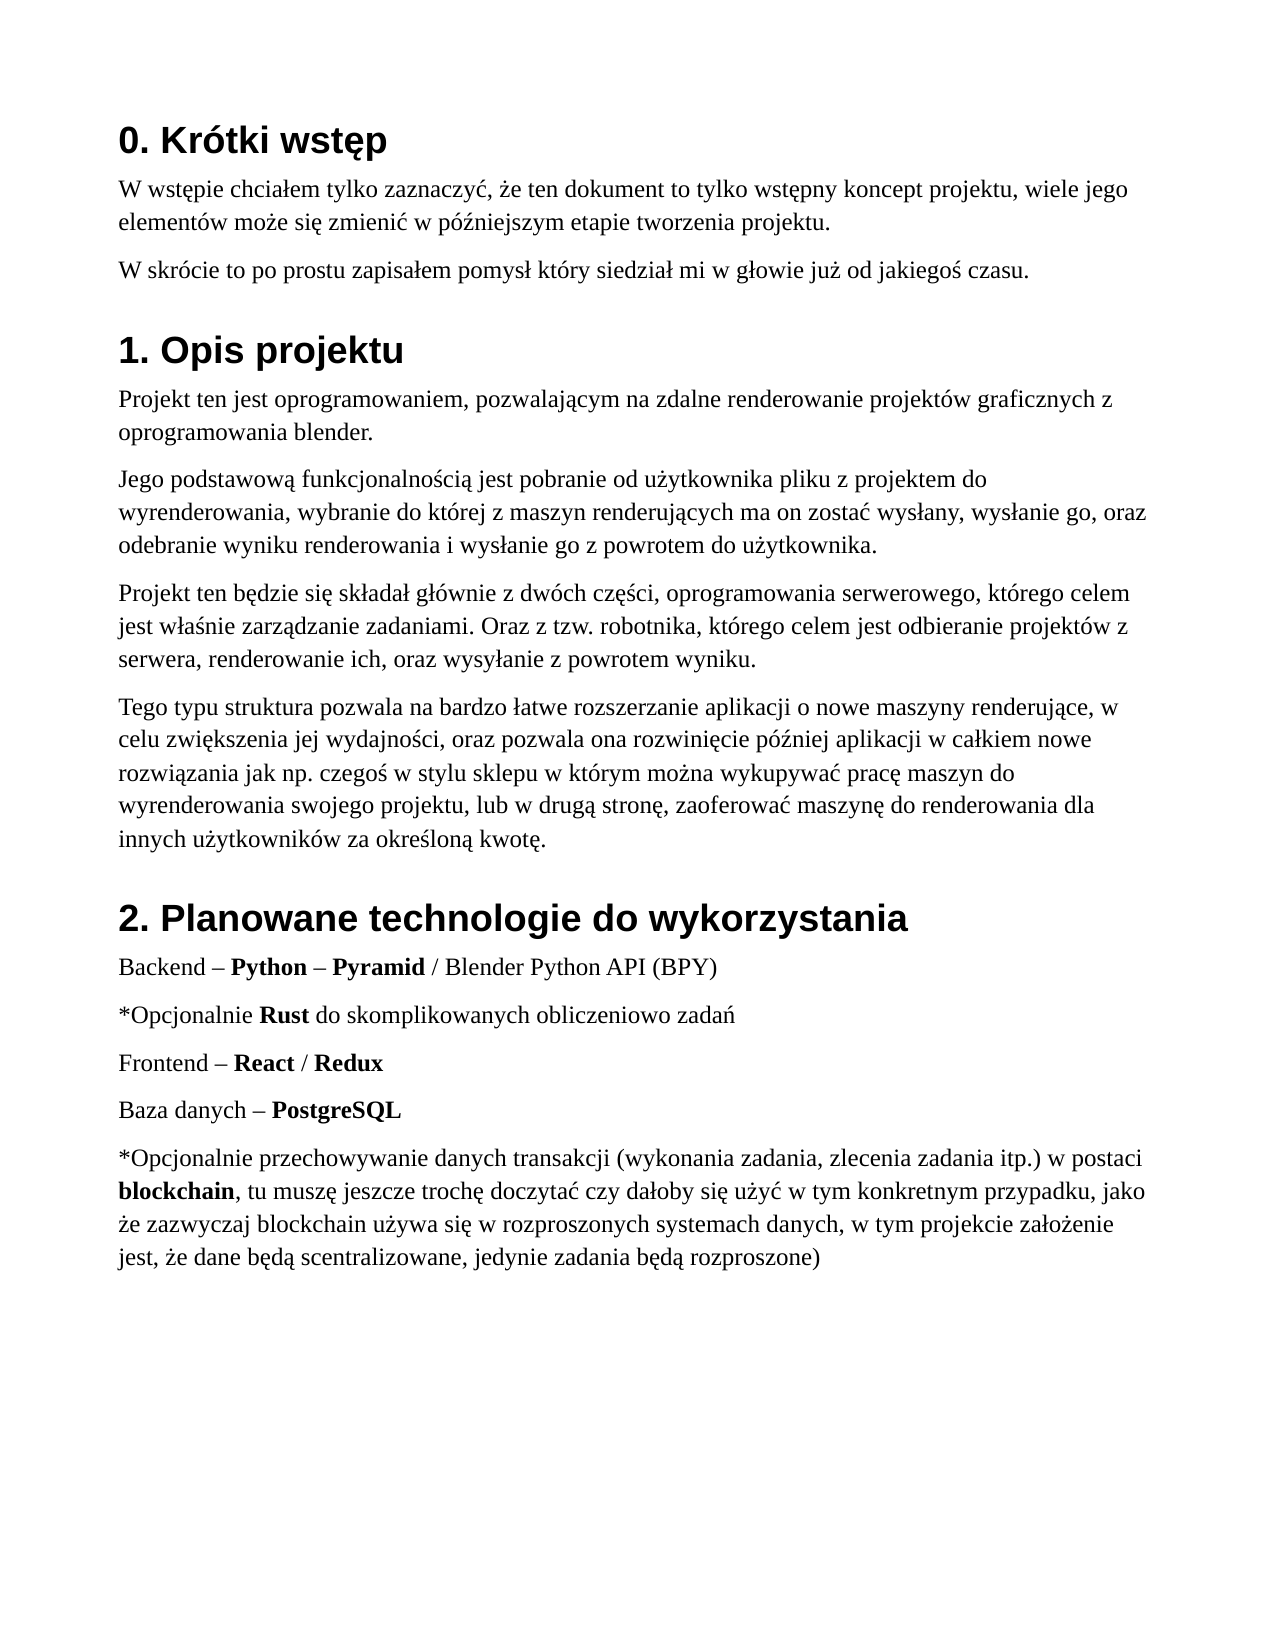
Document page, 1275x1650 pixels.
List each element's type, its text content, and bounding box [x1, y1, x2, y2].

text *Opcjonalnie przechowywanie danych transakcji (wykonania zadania, zlecenia zadania itp.) w postaci blockchain, tu muszę jeszcze trochę doczytać czy dałoby się użyć w tym konkretnym przypadku, jako że zazwyczaj blockchain używa się w rozproszonych systemach danych, w tym projekcie założenie jest, że dane będą scentralizowane, jedynie zadania będą rozproszone) [118, 1143, 1157, 1271]
subtitle 0. Krótki wstęp [118, 118, 1157, 162]
text W wstępie chciałem tylko zaznaczyć, że ten dokument to tylko wstępny koncept projektu, wiele jego elementów może się zmienić w późniejszym etapie tworzenia projektu. [118, 174, 1157, 236]
text Backend – Python – Pyramid / Blender Python API (BPY) [118, 952, 1157, 981]
text Projekt ten jest oprogramowaniem, pozwalającym na zdalne renderowanie projektów graficznych z oprogramowania blender. [118, 384, 1157, 445]
text W skrócie to po prostu zapisałem pomysł który siedział mi w głowie już od jakiegoś czasu. [118, 255, 1157, 284]
text Projekt ten będzie się składał głównie z dwóch części, oprogramowania serwerowego, którego celem jest właśnie zarządzanie zadaniami. Oraz z tzw. robotnika, którego celem jest odbieranie projektów z serwera, renderowanie ich, oraz wysyłanie z powrotem wyniku. [118, 578, 1157, 673]
subtitle 1. Opis projektu [118, 327, 1157, 371]
text Tego typu struktura pozwala na bardzo łatwe rozszerzanie aplikacji o nowe maszyny renderujące, w celu zwiększenia jej wydajności, oraz pozwala ona rozwinięcie później aplikacji w całkiem nowe rozwiązania jak np. czegoś w stylu sklepu w którym można wykupywać pracę maszyn do wyrenderowania swojego projektu, lub w drugą stronę, zaoferować maszynę do renderowania dla innych użytkowników za określoną kwotę. [118, 692, 1157, 852]
subtitle 2. Planowane technologie do wykorzystania [118, 896, 1157, 940]
text *Opcjonalnie Rust do skomplikowanych obliczeniowo zadań [118, 1000, 1157, 1029]
text Frontend – React / Redux [118, 1048, 1157, 1076]
text Jego podstawową funkcjonalnością jest pobranie od użytkownika pliku z projektem do wyrenderowania, wybranie do której z maszyn renderujących ma on zostać wysłany, wysłanie go, oraz odebranie wyniku renderowania i wysłanie go z powrotem do użytkownika. [118, 464, 1157, 559]
text Baza danych – PostgreSQL [118, 1095, 1157, 1124]
